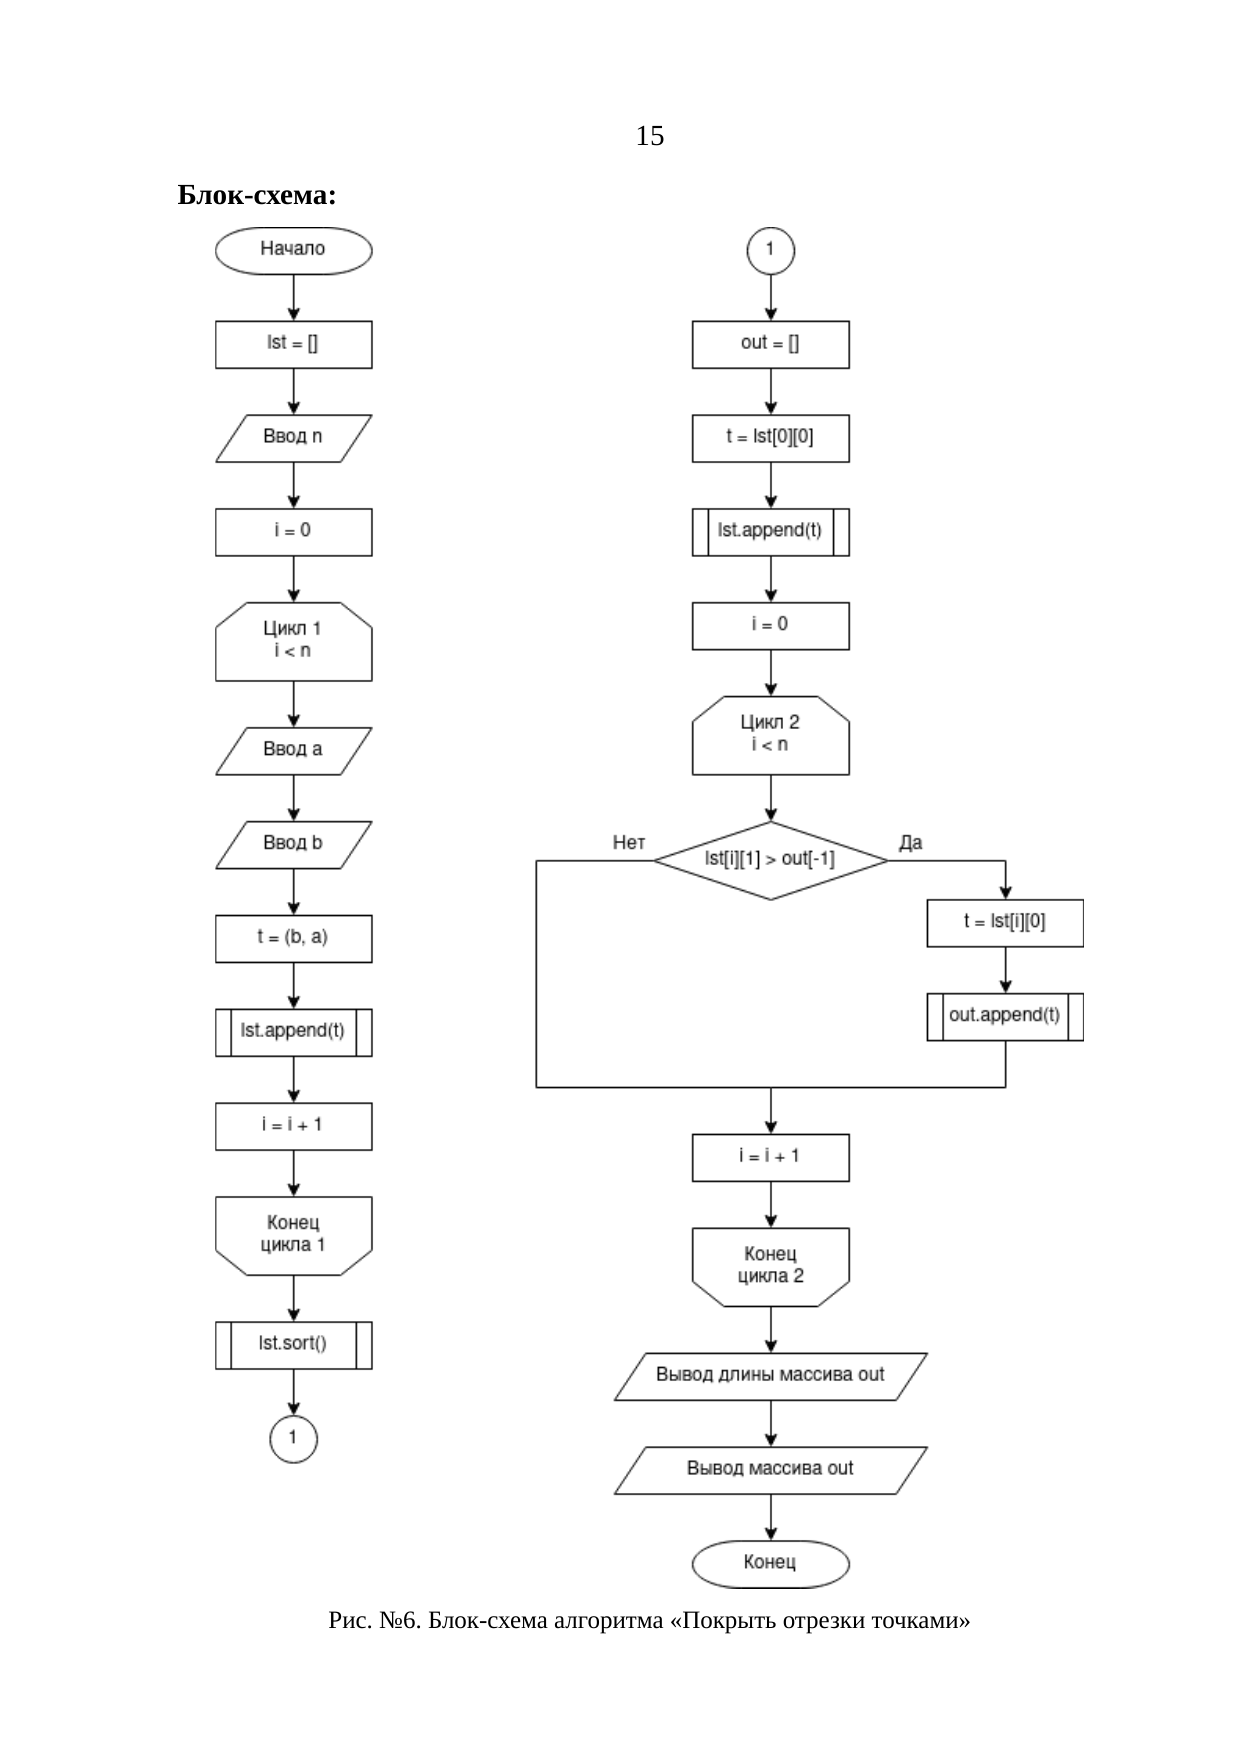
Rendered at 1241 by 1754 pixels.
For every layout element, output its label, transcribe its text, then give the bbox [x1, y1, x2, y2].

text Блок-схема: [177, 177, 1122, 211]
text Рис. №6. Блок-схема алгоритма «Покрыть отрезки точками» [177, 1605, 1122, 1634]
picture [215, 227, 1084, 1589]
